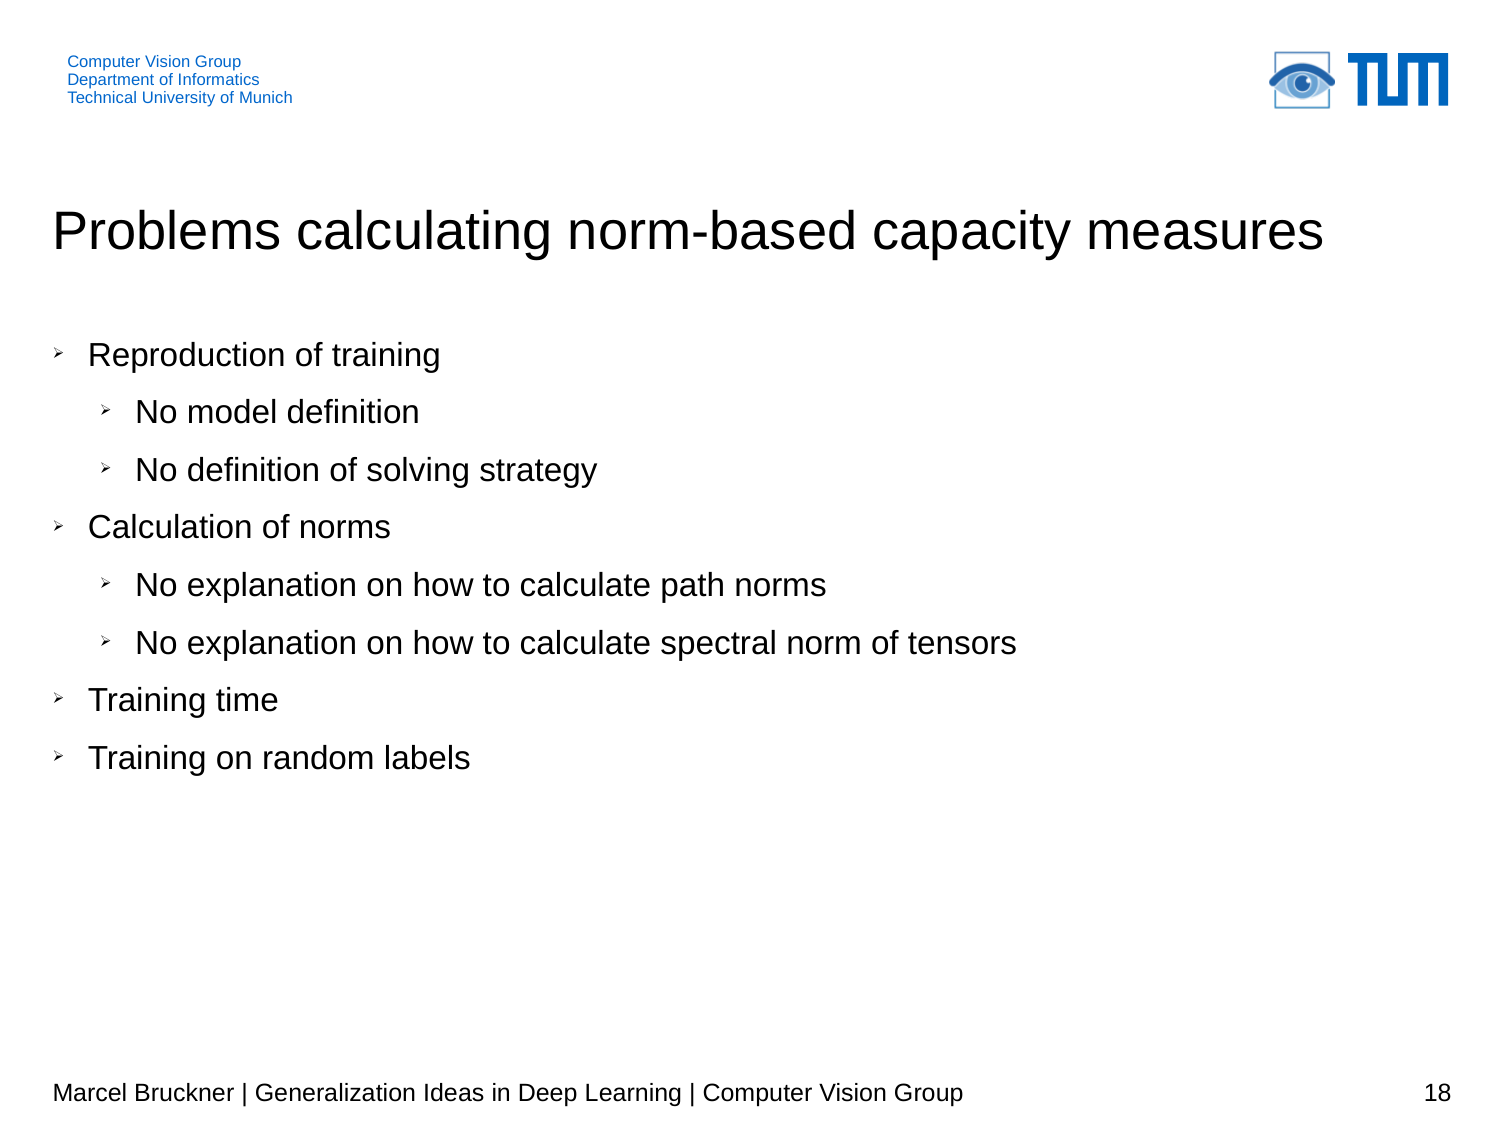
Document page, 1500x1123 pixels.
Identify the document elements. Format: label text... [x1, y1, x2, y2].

picture [1269, 47, 1335, 113]
list Reproduction of training No model definition No definition of solving strategy Calculation of norms No explanation on how to calculate path norms No explanation on how to calculate spectral norm of tensors Training time Training on random labels [52, 330, 1453, 777]
title Problems calculating norm-based capacity measures [52, 200, 1453, 261]
